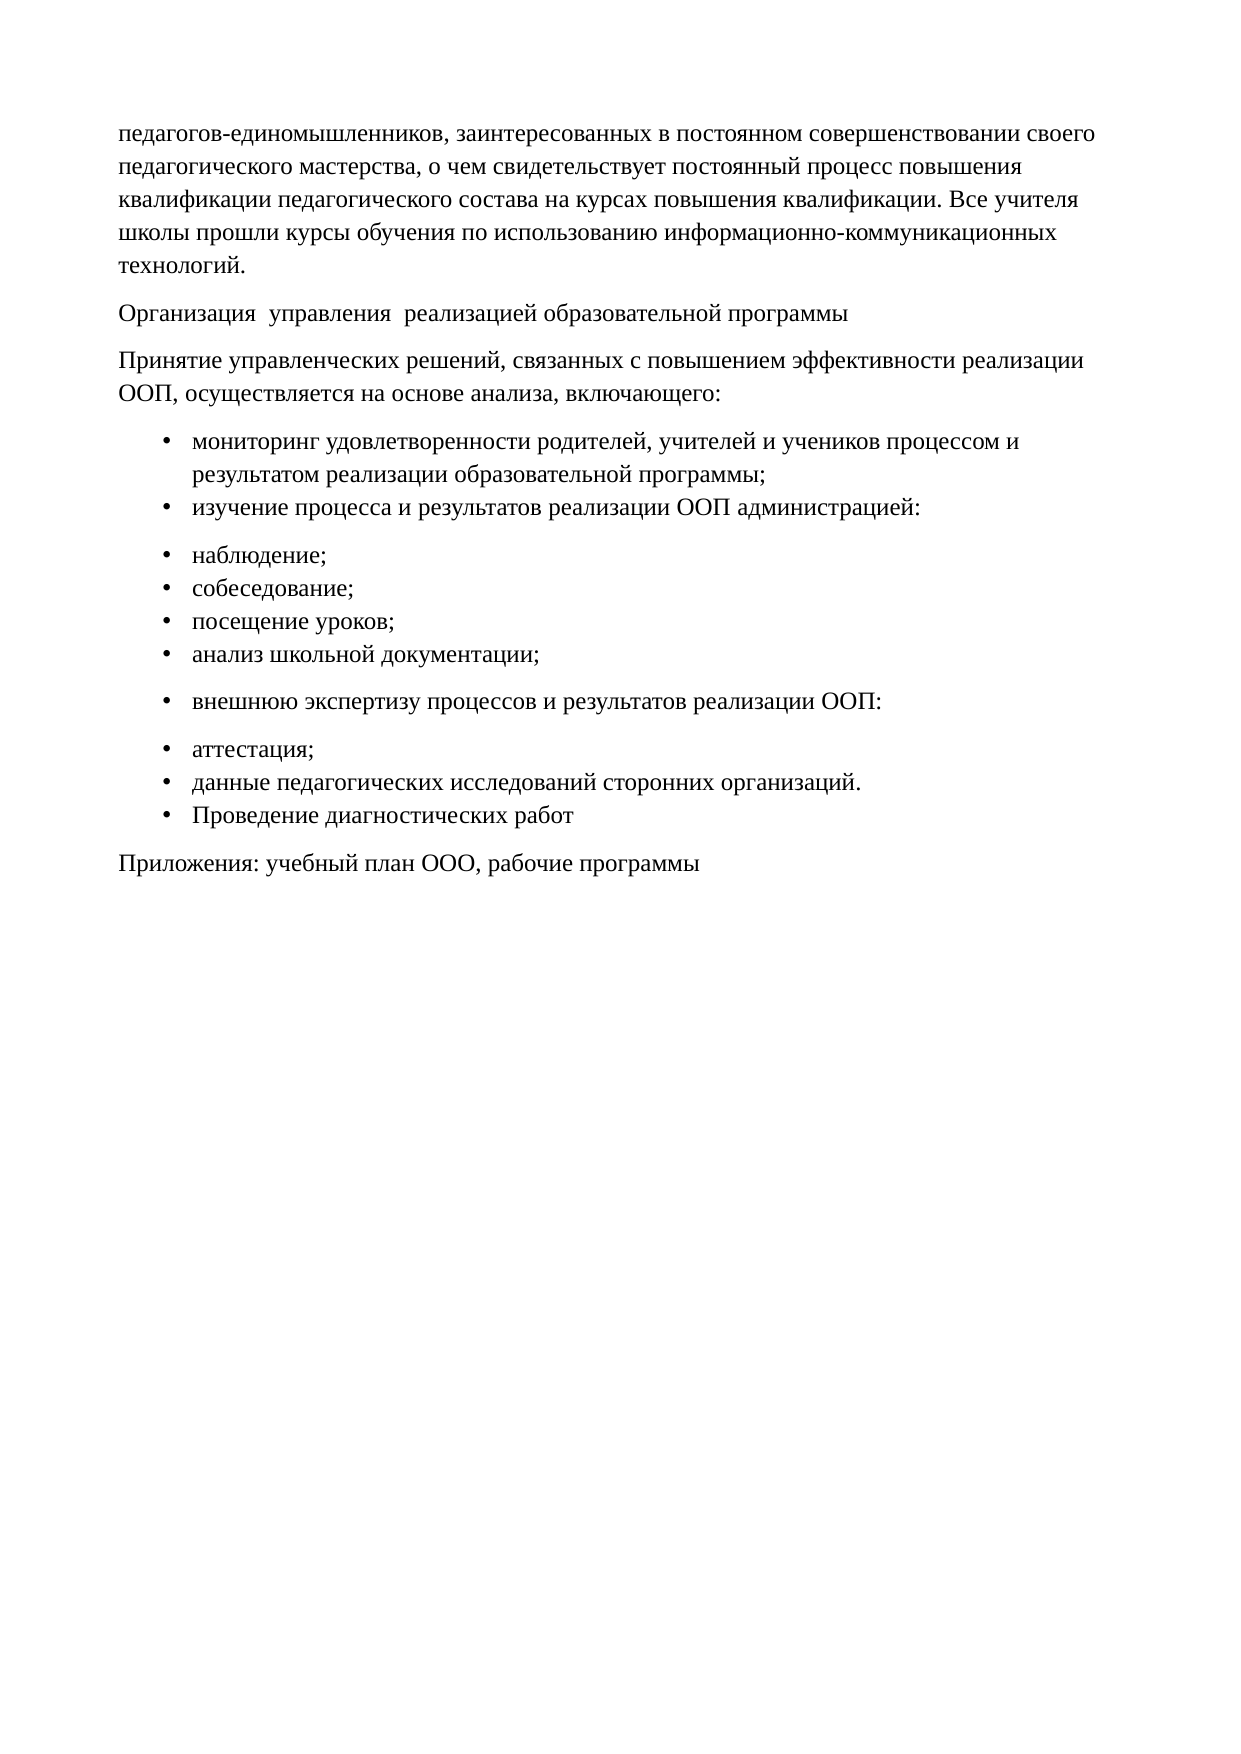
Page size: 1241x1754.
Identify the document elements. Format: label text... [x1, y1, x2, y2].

list внешнюю экспертизу процессов и результатов реализации ООП: [162, 686, 1122, 715]
list аттестация; [162, 734, 1122, 763]
list Проведение диагностических работ [162, 800, 1122, 829]
text педагогов-единомышленников, заинтересованных в постоянном совершенствовании своего педагогического мастерства, о чем свидетельствует постоянный процесс повышения квалификации педагогического состава на курсах повышения квалификации. Все учителя школы прошли курсы обучения по использованию информационно-коммуникационных технологий. [118, 118, 1122, 279]
text Принятие управленческих решений, связанных с повышением эффективности реализации ООП, осуществляется на основе анализа, включающего: [118, 345, 1122, 407]
list изучение процесса и результатов реализации ООП администрацией: [162, 492, 1122, 521]
list посещение уроков; [162, 606, 1122, 634]
text Приложения: учебный план ООО, рабочие программы [118, 848, 1122, 876]
list данные педагогических исследований сторонних организаций. [162, 767, 1122, 796]
text Организация управления реализацией образовательной программы [118, 298, 1122, 327]
list собеседование; [162, 573, 1122, 601]
list мониторинг удовлетворенности родителей, учителей и учеников процессом и результатом реализации образовательной программы; [162, 426, 1122, 488]
list анализ школьной документации; [162, 639, 1122, 667]
list наблюдение; [162, 540, 1122, 568]
